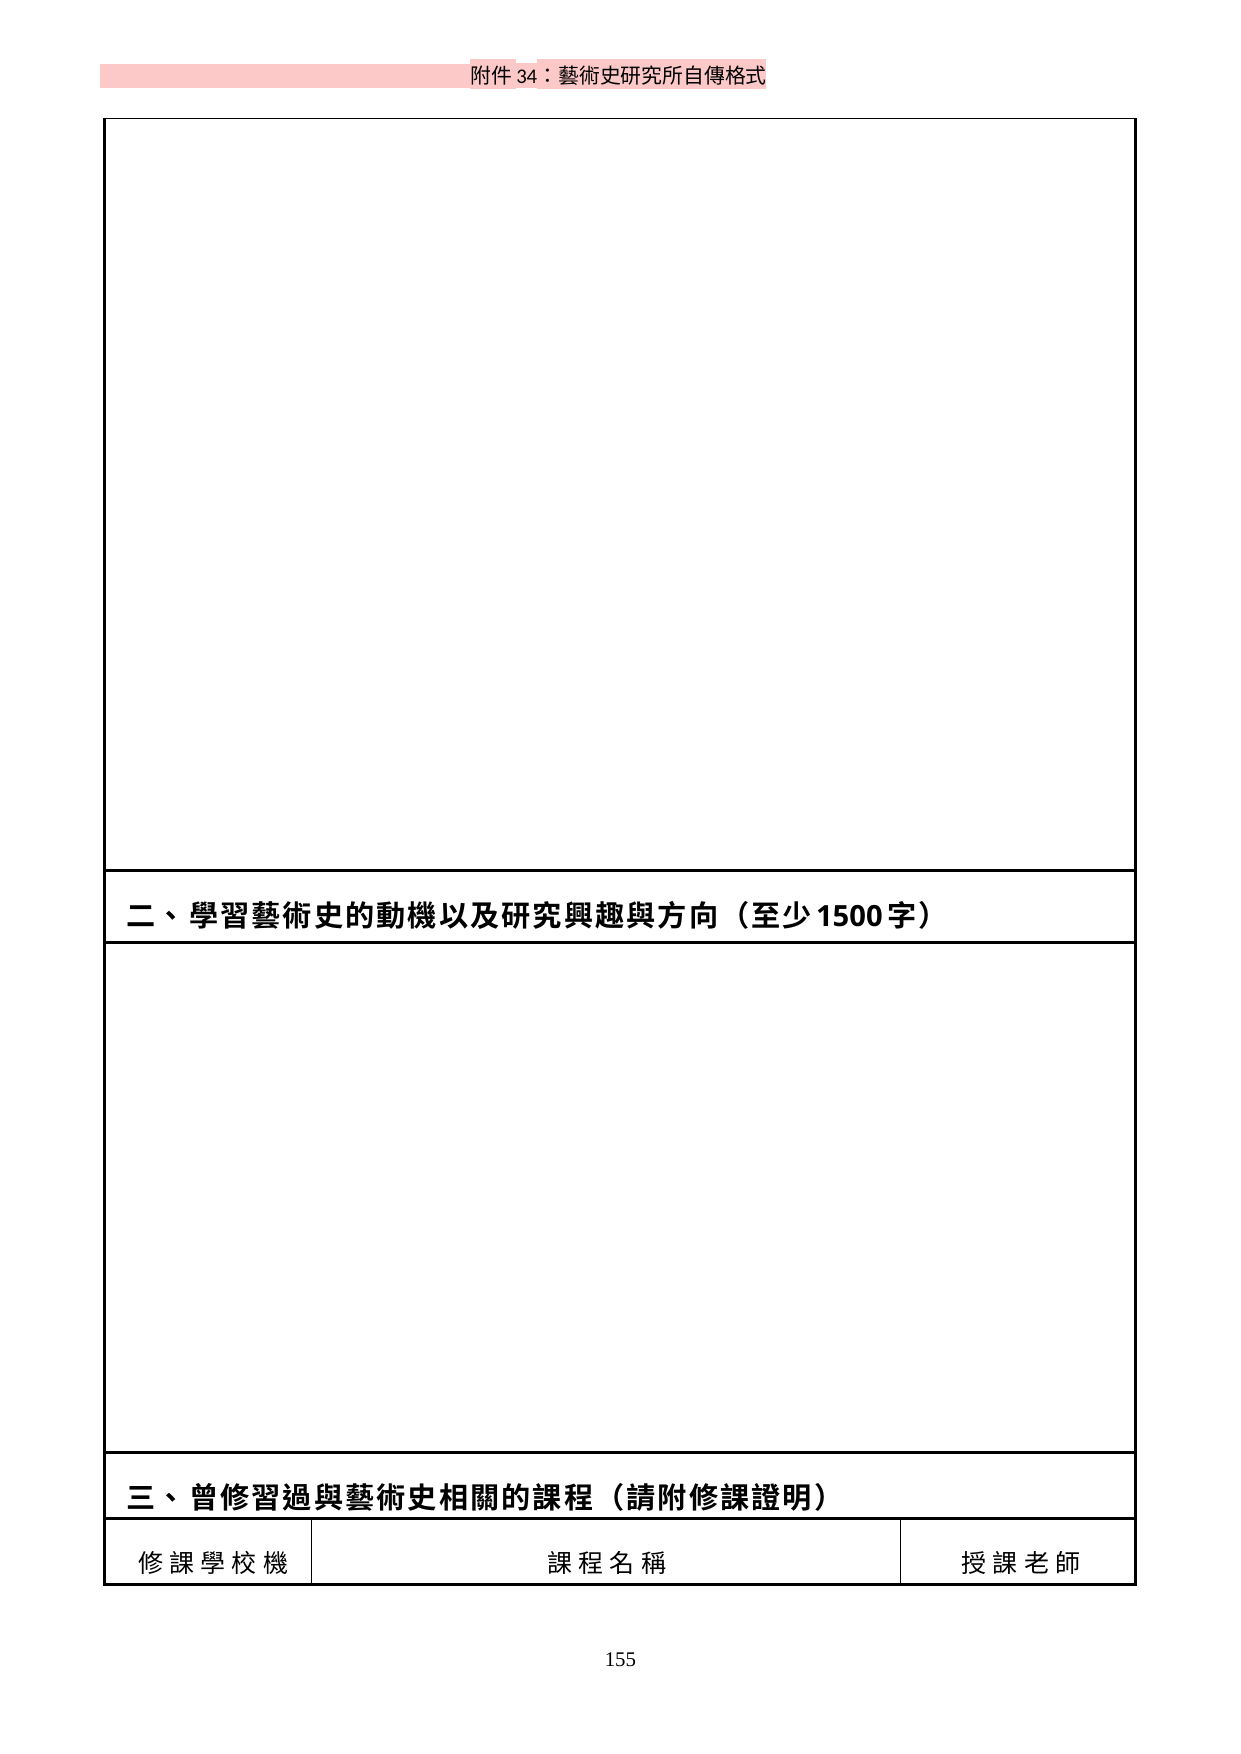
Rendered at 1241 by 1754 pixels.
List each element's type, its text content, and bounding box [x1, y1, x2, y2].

table_cell 三、曾修習過與藝術史相關的課程（請附修課證明） [106, 1454, 1134, 1517]
table_cell 修課學校機 [106, 1520, 311, 1582]
table_cell 二、學習藝術史的動機以及研究興趣與方向（至少1500字） [106, 872, 1134, 941]
table_cell 授課老師 [901, 1520, 1134, 1582]
table_cell [106, 944, 1134, 1451]
table_cell 課程名稱 [312, 1520, 900, 1582]
table_cell [106, 119, 1134, 869]
